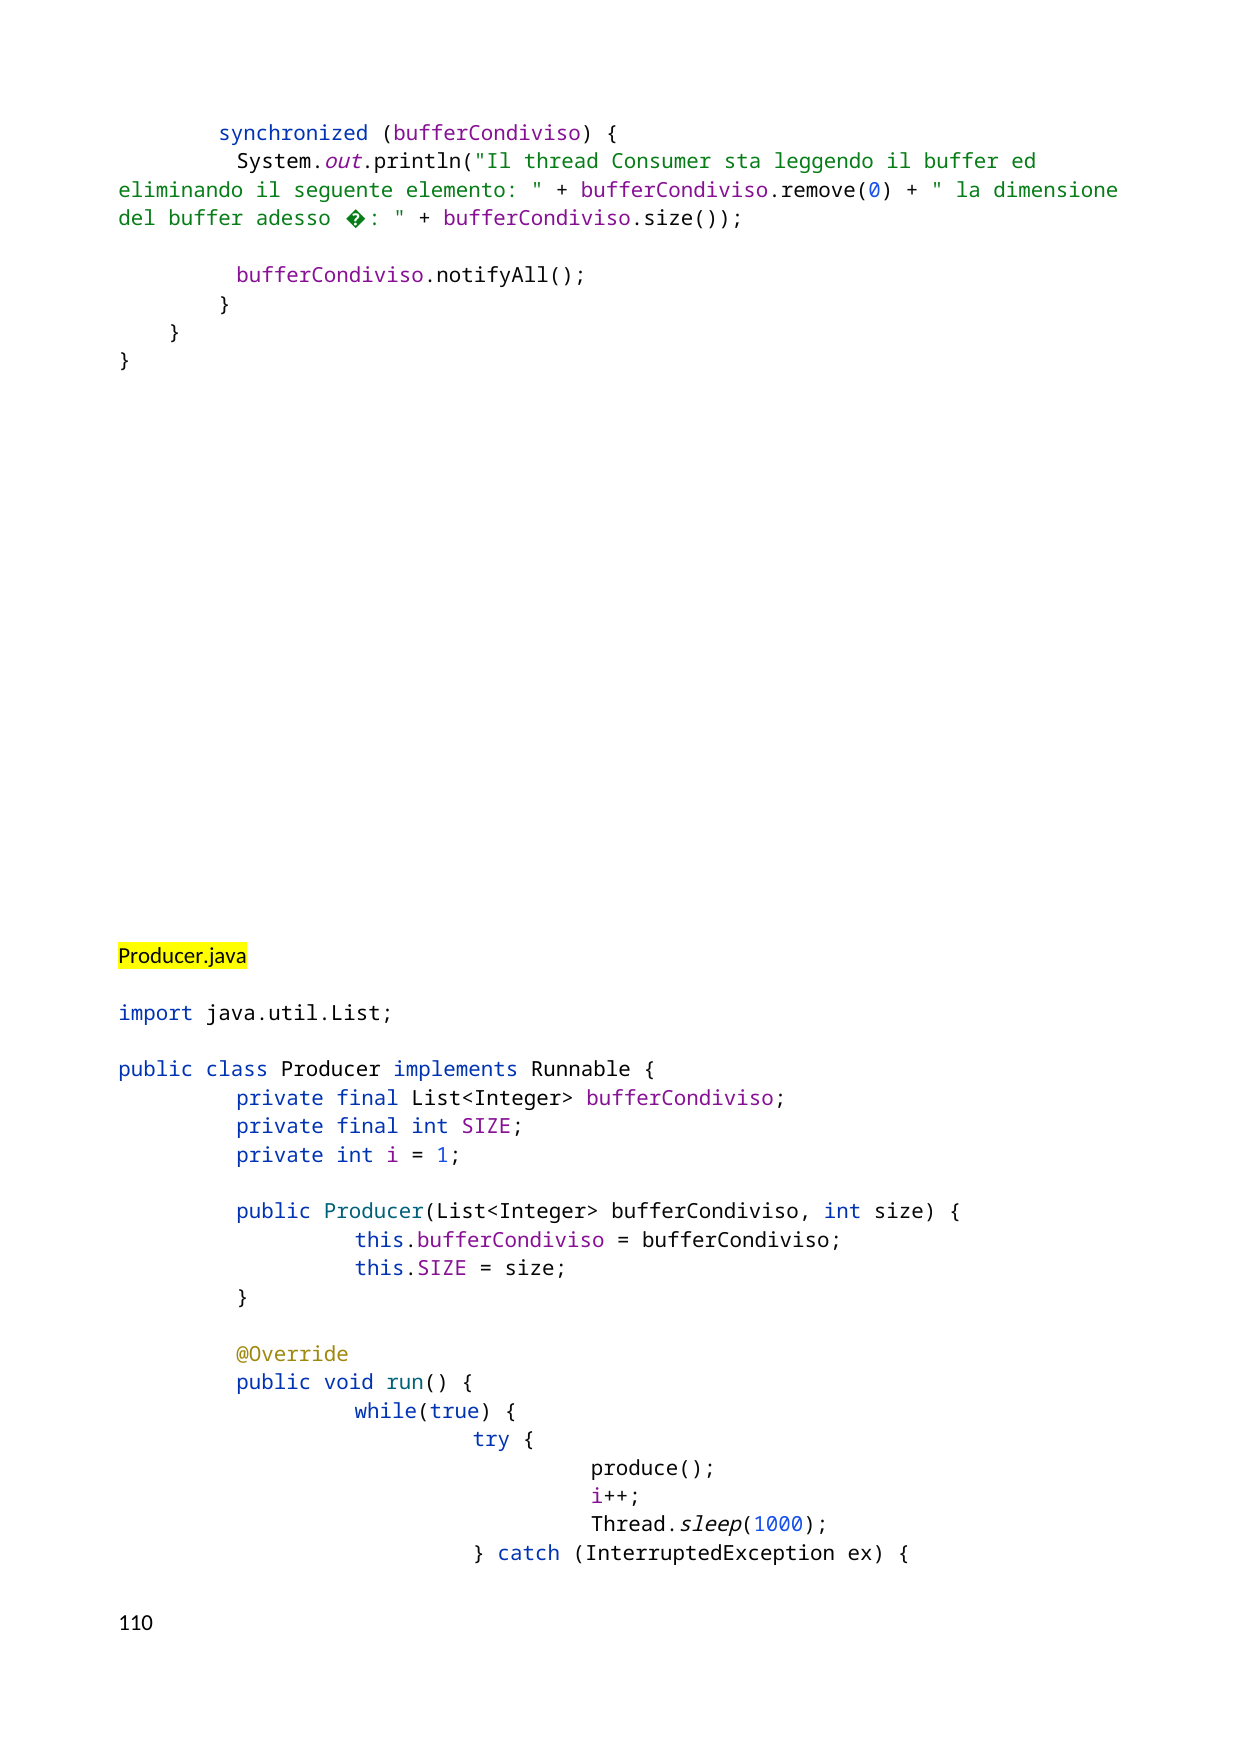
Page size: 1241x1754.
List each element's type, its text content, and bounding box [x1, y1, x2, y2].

text Producer.java [118, 942, 1122, 969]
text import java.util.List; public class Producer implements Runnable { private final List<Integer> bufferCondiviso; private final int SIZE; private int i = 1; public Producer(List<Integer> bufferCondiviso, int size) { this.bufferCondiviso = bufferCondiviso; this.SIZE = size; } @Override public void run() { while(true) { try { produce(); i++; Thread.sleep(1000); } catch (InterruptedException ex) { [118, 998, 1122, 1566]
text synchronized (bufferCondiviso) { System.out.println("Il thread Consumer sta leggendo il buffer ed eliminando il seguente elemento: " + bufferCondiviso.remove(0) + " la dimensione del buffer adesso �: " + bufferCondiviso.size()); bufferCondiviso.notifyAll(); } } } [118, 118, 1122, 374]
